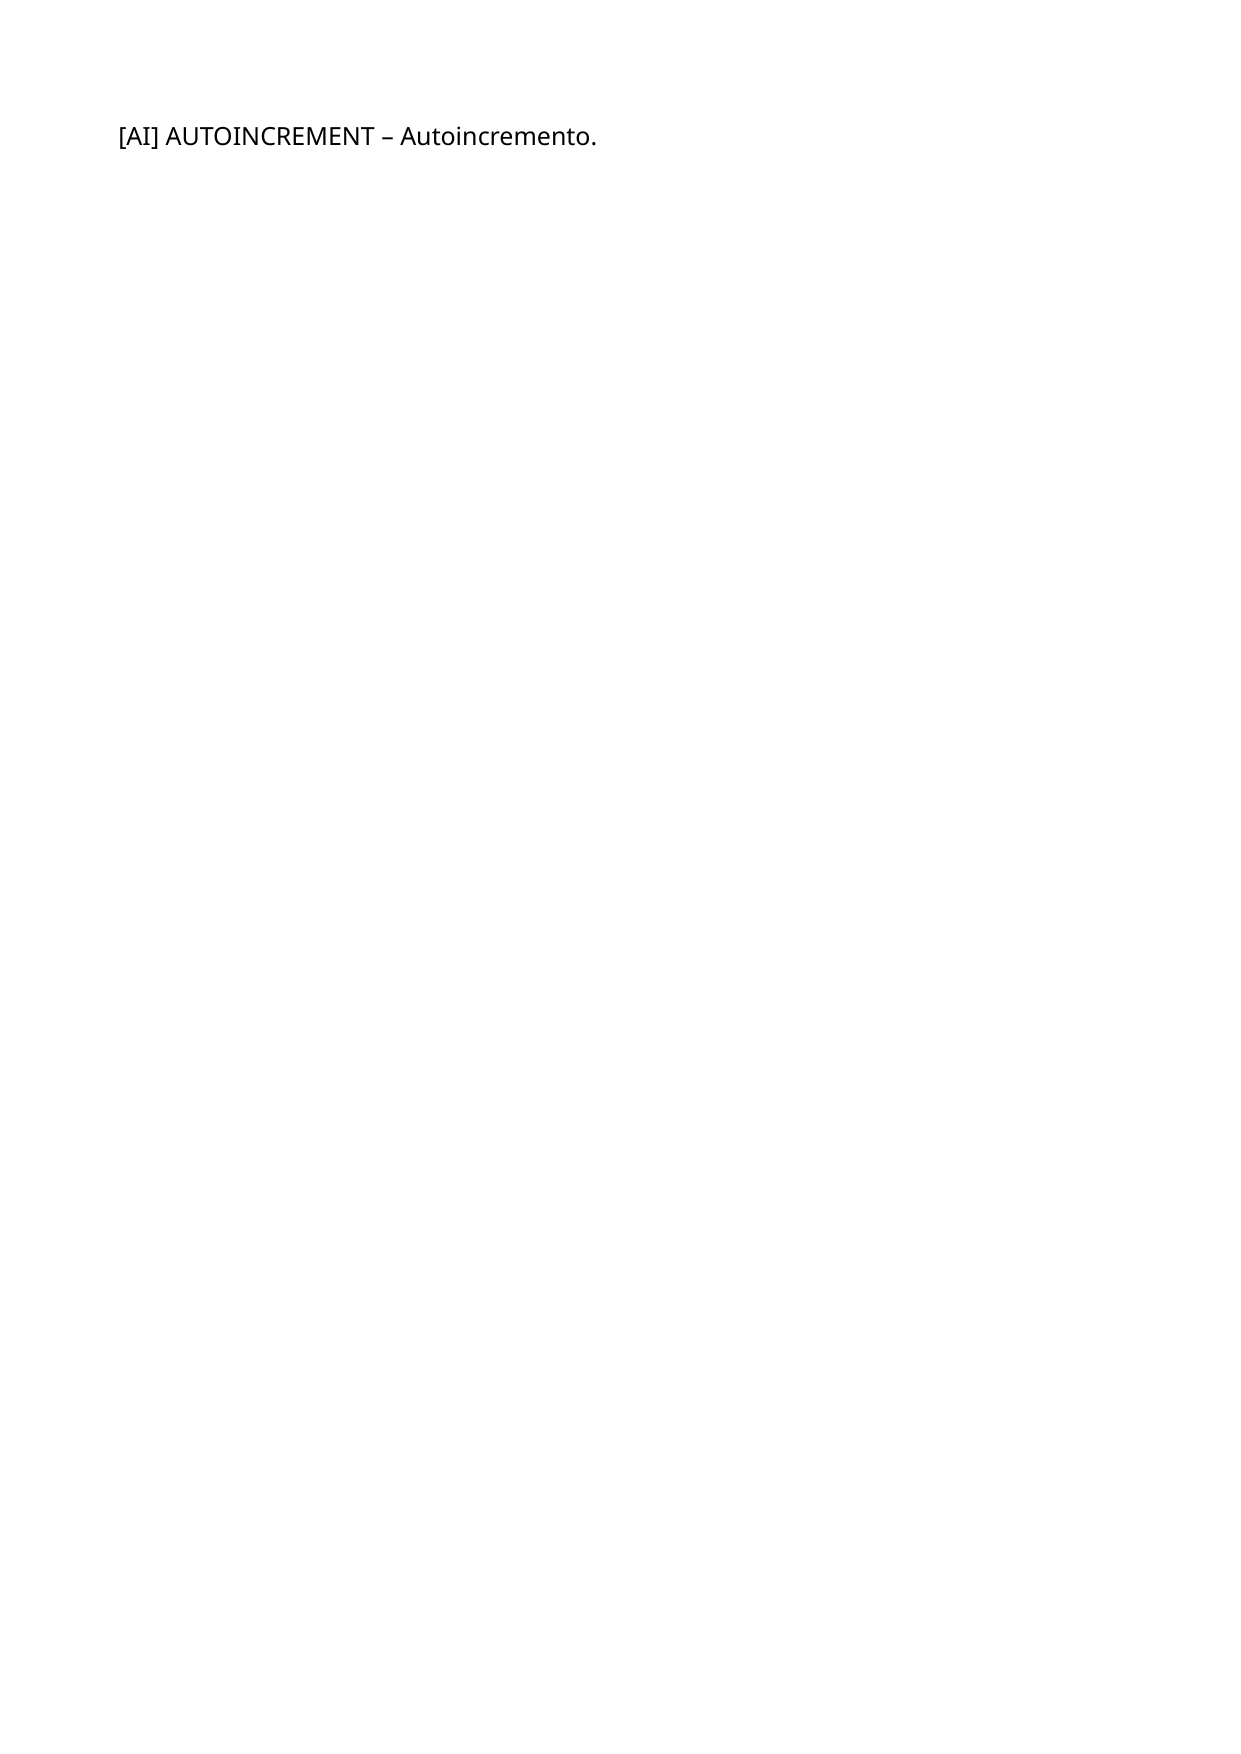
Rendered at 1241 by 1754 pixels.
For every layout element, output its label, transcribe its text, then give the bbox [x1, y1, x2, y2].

text [AI] AUTOINCREMENT – Autoincremento. [118, 118, 1122, 152]
